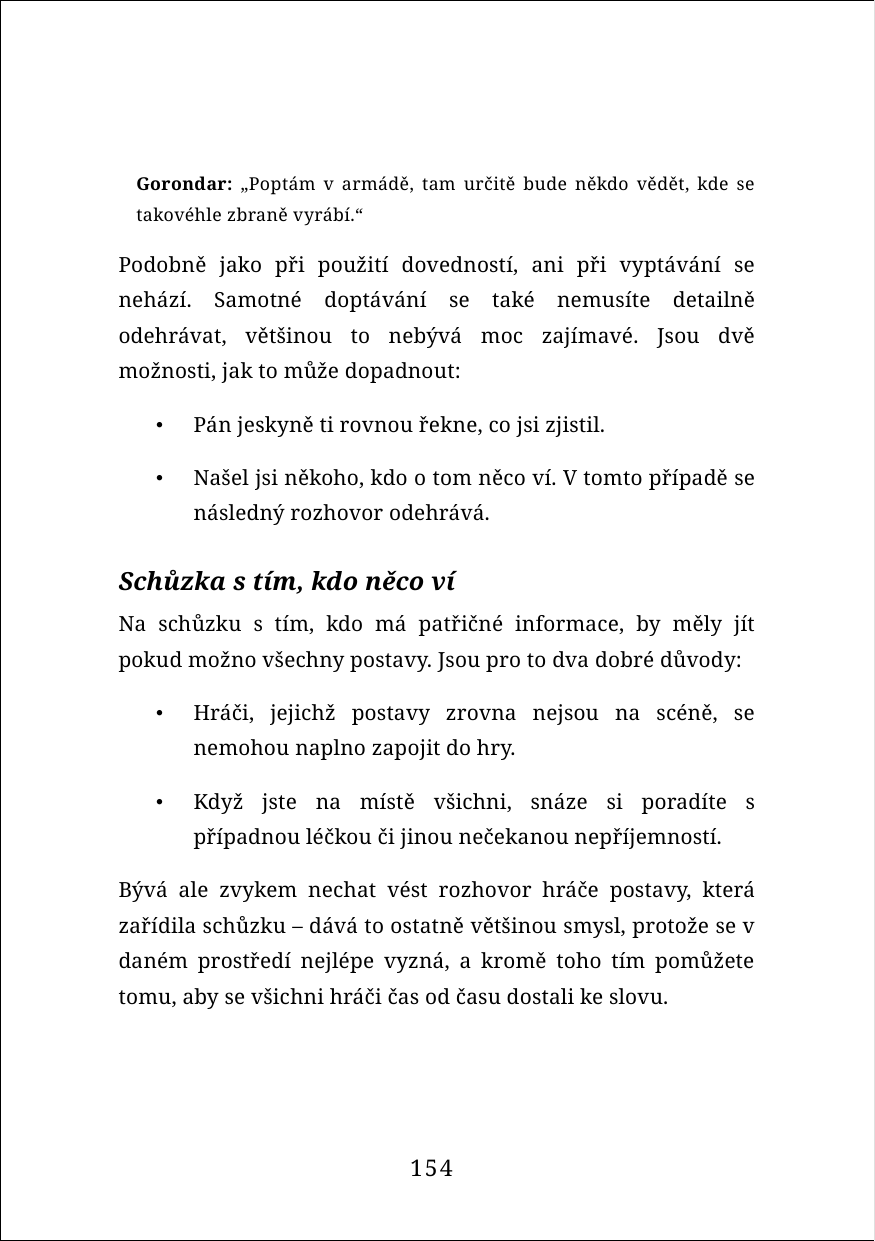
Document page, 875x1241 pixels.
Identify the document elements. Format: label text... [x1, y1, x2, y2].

list Hráči, jejichž postavy zrovna nejsou na scéně, se nemohou naplno zapojit do hry. [156, 698, 756, 762]
list Když jste na místě všichni, snáze si poradíte s případnou léčkou či jinou nečekanou nepříjemností. [156, 787, 756, 851]
text Na schůzku s tím, kdo má patřičné informace, by měly jít pokud možno všechny postavy. Jsou pro to dva dobré důvody: [118, 609, 756, 673]
text Gorondar: „Poptám v armádě, tam určitě bude někdo vědět, kde se takovéhle zbraně vyrábí.“ [136, 172, 756, 226]
text Podobně jako při použití dovedností, ani při vyptávání se nehází. Samotné doptávání se také nemusíte detailně odehrávat, většinou to nebývá moc zajímavé. Jsou dvě možnosti, jak to může dopadnout: [118, 250, 756, 385]
list Našel jsi někoho, kdo o tom něco ví. V tomto případě se následný rozhovor odehrává. [156, 463, 756, 527]
text Bývá ale zvykem nechat vést rozhovor hráče postavy, která zařídila schůzku – dává to ostatně většinou smysl, protože se v daném prostředí nejlépe vyzná, a kromě toho tím pomůžete tomu, aby se všichni hráči čas od času dostali ke slovu. [118, 876, 756, 1011]
subtitle Schůzka s tím, kdo něco ví [118, 563, 756, 597]
list Pán jeskyně ti rovnou řekne, co jsi zjistil. [156, 410, 756, 438]
